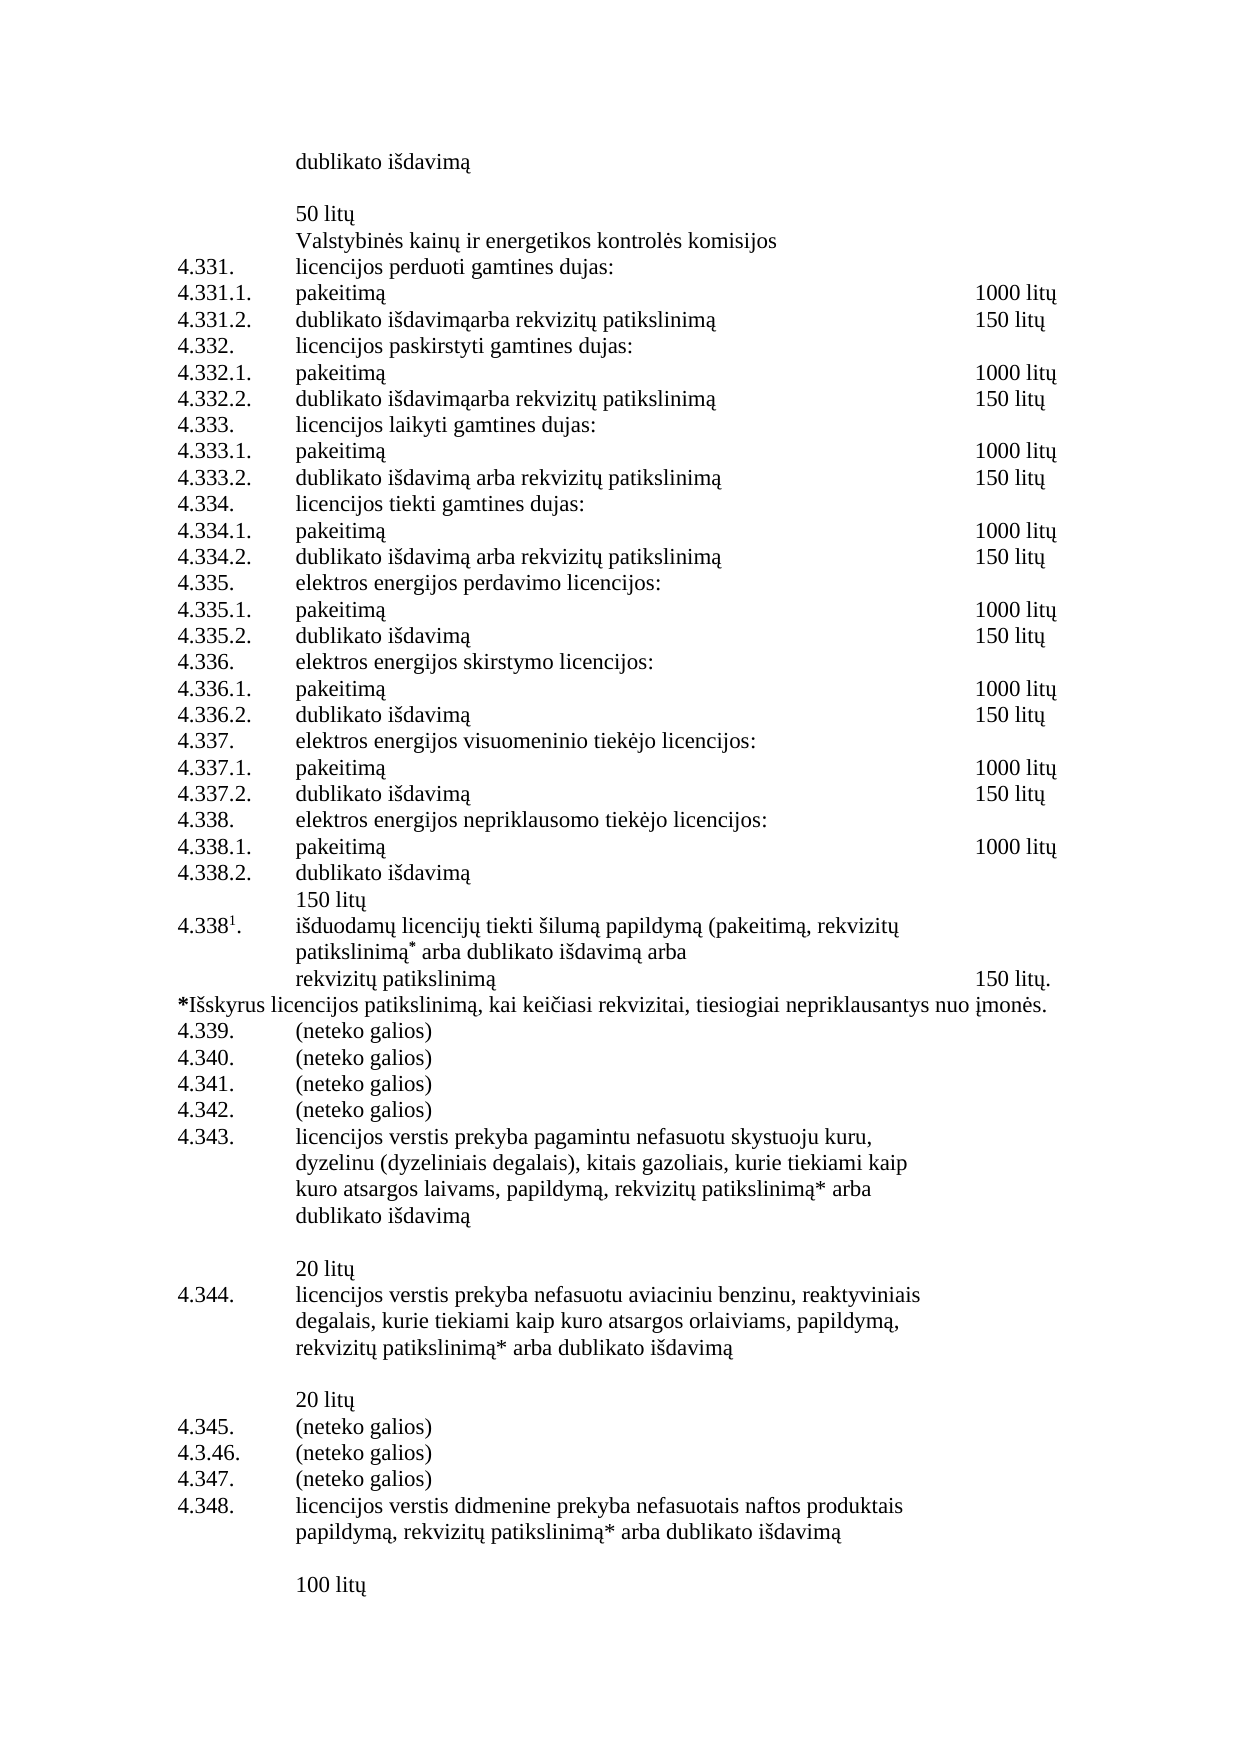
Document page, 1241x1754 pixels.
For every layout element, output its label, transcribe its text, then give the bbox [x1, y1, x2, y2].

text 4.334.1. pakeitimą 1000 litų [177, 517, 1122, 543]
text 4.338.1. pakeitimą 1000 litų [177, 833, 1122, 859]
text 4.338. elektros energijos nepriklausomo tiekėjo licencijos: [177, 807, 1122, 833]
text 4.340. (neteko galios) [177, 1044, 945, 1070]
text 4.336.1. pakeitimą 1000 litų [177, 675, 1122, 701]
text patikslinimą* arba dublikato išdavimą arba [177, 938, 1107, 965]
text 4.341. (neteko galios) [177, 1070, 945, 1096]
text 4.337.2. dublikato išdavimą 150 litų [177, 780, 1122, 807]
text 4.337.1. pakeitimą 1000 litų [177, 754, 1122, 780]
text 4.337. elektros energijos visuomeninio tiekėjo licencijos: [177, 727, 1122, 754]
text dublikato išdavimą 50 litų [177, 148, 945, 227]
text 4.331.1. pakeitimą 1000 litų [177, 279, 1122, 306]
text 4.335.2. dublikato išdavimą 150 litų [177, 622, 1122, 648]
text rekvizitų patikslinimą 150 litų. [177, 965, 1107, 991]
text 4.3.46. (neteko galios) [177, 1439, 945, 1465]
text 4.335. elektros energijos perdavimo licencijos: [177, 569, 1122, 596]
text 4.334. licencijos tiekti gamtines dujas: [177, 490, 1122, 517]
text 4.342. (neteko galios) [177, 1096, 945, 1123]
text 4.331.2. dublikato išdavimąarba rekvizitų patikslinimą 150 litų [177, 306, 1122, 332]
text 4.335.1. pakeitimą 1000 litų [177, 596, 1122, 622]
text 4.333.1. pakeitimą 1000 litų [177, 438, 1122, 464]
text 4.331. licencijos perduoti gamtines dujas: [177, 253, 1122, 279]
text 4.348. licencijos verstis didmenine prekyba nefasuotais naftos produktais papildymą, rekvizitų patikslinimą* arba dublikato išdavimą 100 litų [177, 1492, 945, 1597]
text 4.333. licencijos laikyti gamtines dujas: [177, 411, 1122, 438]
text 4.332. licencijos paskirstyti gamtines dujas: [177, 332, 1122, 358]
text 4.339. (neteko galios) [177, 1017, 945, 1044]
text *Išskyrus licencijos patikslinimą, kai keičiasi rekvizitai, tiesiogiai nepriklausantys nuo įmonės. [177, 991, 1107, 1017]
text 4.333.2. dublikato išdavimą arba rekvizitų patikslinimą 150 litų [177, 464, 1122, 490]
text 4.334.2. dublikato išdavimą arba rekvizitų patikslinimą 150 litų [177, 543, 1122, 569]
text 4.345. (neteko galios) [177, 1413, 945, 1439]
text 4.338.2. dublikato išdavimą 150 litų [177, 859, 945, 912]
text 4.332.1. pakeitimą 1000 litų [177, 358, 1122, 385]
text Valstybinės kainų ir energetikos kontrolės komisijos [177, 227, 945, 253]
text 4.3381. išduodamų licencijų tiekti šilumą papildymą (pakeitimą, rekvizitų [177, 912, 1107, 938]
text 4.336.2. dublikato išdavimą 150 litų [177, 701, 1122, 727]
text 4.347. (neteko galios) [177, 1465, 945, 1492]
text 4.336. elektros energijos skirstymo licencijos: [177, 648, 1122, 675]
text 4.343. licencijos verstis prekyba pagamintu nefasuotu skystuoju kuru, dyzelinu (dyzeliniais degalais), kitais gazoliais, kurie tiekiami kaip kuro atsargos laivams, papildymą, rekvizitų patikslinimą* arba dublikato išdavimą 20 litų [177, 1123, 945, 1281]
text 4.332.2. dublikato išdavimąarba rekvizitų patikslinimą 150 litų [177, 385, 1122, 411]
text 4.344. licencijos verstis prekyba nefasuotu aviaciniu benzinu, reaktyviniais degalais, kurie tiekiami kaip kuro atsargos orlaiviams, papildymą, rekvizitų patikslinimą* arba dublikato išdavimą 20 litų [177, 1281, 945, 1413]
